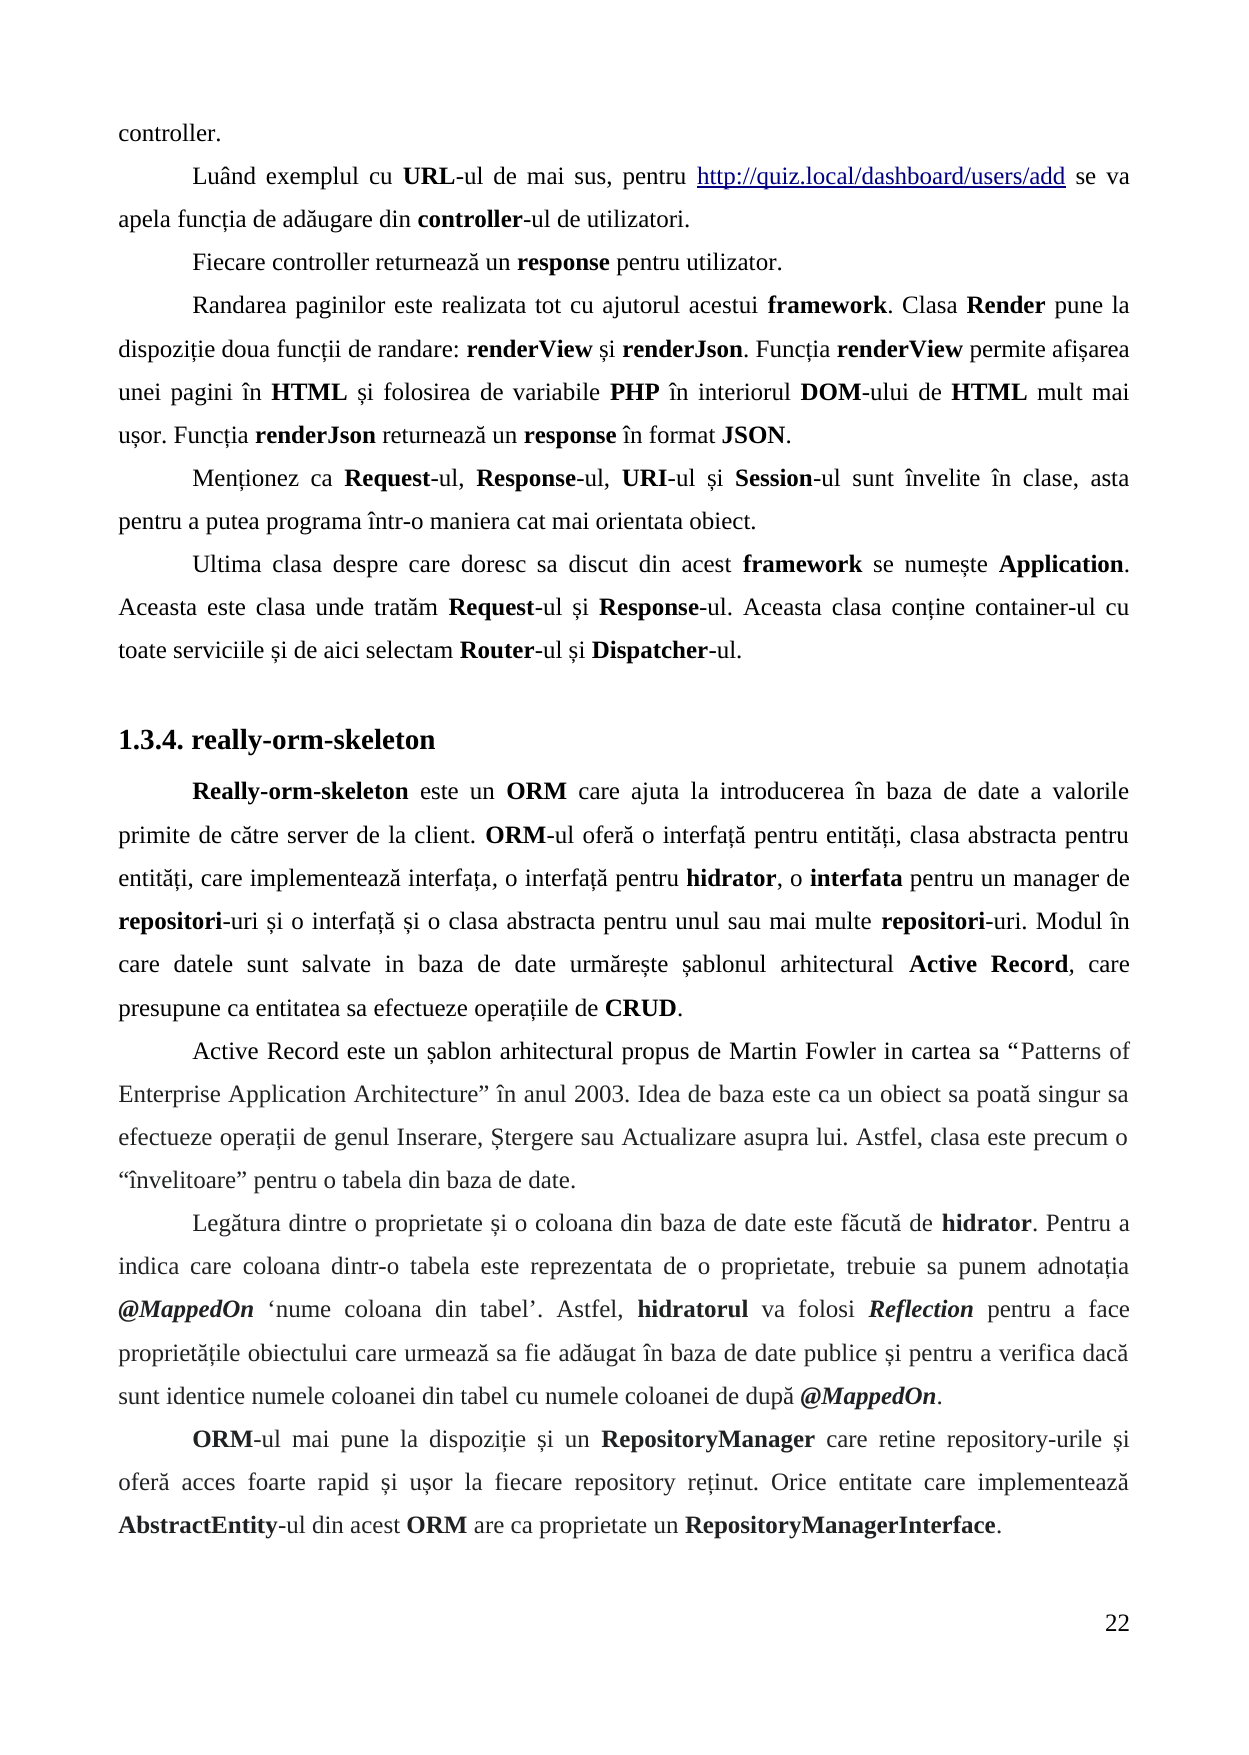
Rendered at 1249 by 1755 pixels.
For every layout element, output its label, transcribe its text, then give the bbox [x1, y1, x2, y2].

text Fiecare controller returnează un response pentru utilizator. [118, 247, 1130, 276]
text Active Record este un șablon arhitectural propus de Martin Fowler in cartea sa “Patterns of Enterprise Application Architecture” în anul 2003. Idea de baza este ca un obiect sa poată singur sa efectueze operații de genul Inserare, Ștergere sau Actualizare asupra lui. Astfel, clasa este precum o “învelitoare” pentru o tabela din baza de date. [118, 1036, 1130, 1194]
text Legătura dintre o proprietate și o coloana din baza de date este făcută de hidrator. Pentru a indica care coloana dintr-o tabela este reprezentata de o proprietate, trebuie sa punem adnotația @MappedOn ‘nume coloana din tabel’. Astfel, hidratorul va folosi Reflection pentru a face proprietățile obiectului care urmează sa fie adăugat în baza de date publice și pentru a verifica dacă sunt identice numele coloanei din tabel cu numele coloanei de după @MappedOn. [118, 1208, 1130, 1409]
text ORM-ul mai pune la dispoziție și un RepositoryManager care retine repository-urile și oferă acces foarte rapid și ușor la fiecare repository reținut. Orice entitate care implementează AbstractEntity-ul din acest ORM are ca proprietate un RepositoryManagerInterface. [118, 1424, 1130, 1539]
text controller. [118, 118, 1130, 147]
text Luând exemplul cu URL-ul de mai sus, pentru http://quiz.local/dashboard/users/add se va apela funcția de adăugare din controller-ul de utilizatori. [118, 161, 1130, 233]
text Menționez ca Request-ul, Response-ul, URI-ul și Session-ul sunt învelite în clase, asta pentru a putea programa într-o maniera cat mai orientata obiect. [118, 463, 1130, 535]
text 1.3.4. really-orm-skeleton [118, 722, 1130, 755]
text Randarea paginilor este realizata tot cu ajutorul acestui framework. Clasa Render pune la dispoziție doua funcții de randare: renderView și renderJson. Funcția renderView permite afișarea unei pagini în HTML și folosirea de variabile PHP în interiorul DOM-ului de HTML mult mai ușor. Funcția renderJson returnează un response în format JSON. [118, 291, 1130, 449]
text Ultima clasa despre care doresc sa discut din acest framework se numește Application. Aceasta este clasa unde tratăm Request-ul și Response-ul. Aceasta clasa conține container-ul cu toate serviciile și de aici selectam Router-ul și Dispatcher-ul. [118, 549, 1130, 664]
text Really-orm-skeleton este un ORM care ajuta la introducerea în baza de date a valorile primite de către server de la client. ORM-ul oferă o interfață pentru entități, clasa abstracta pentru entități, care implementează interfața, o interfață pentru hidrator, o interfata pentru un manager de repositori-uri și o interfață și o clasa abstracta pentru unul sau mai multe repositori-uri. Modul în care datele sunt salvate in baza de date urmărește șablonul arhitectural Active Record, care presupune ca entitatea sa efectueze operațiile de CRUD. [118, 772, 1130, 1021]
